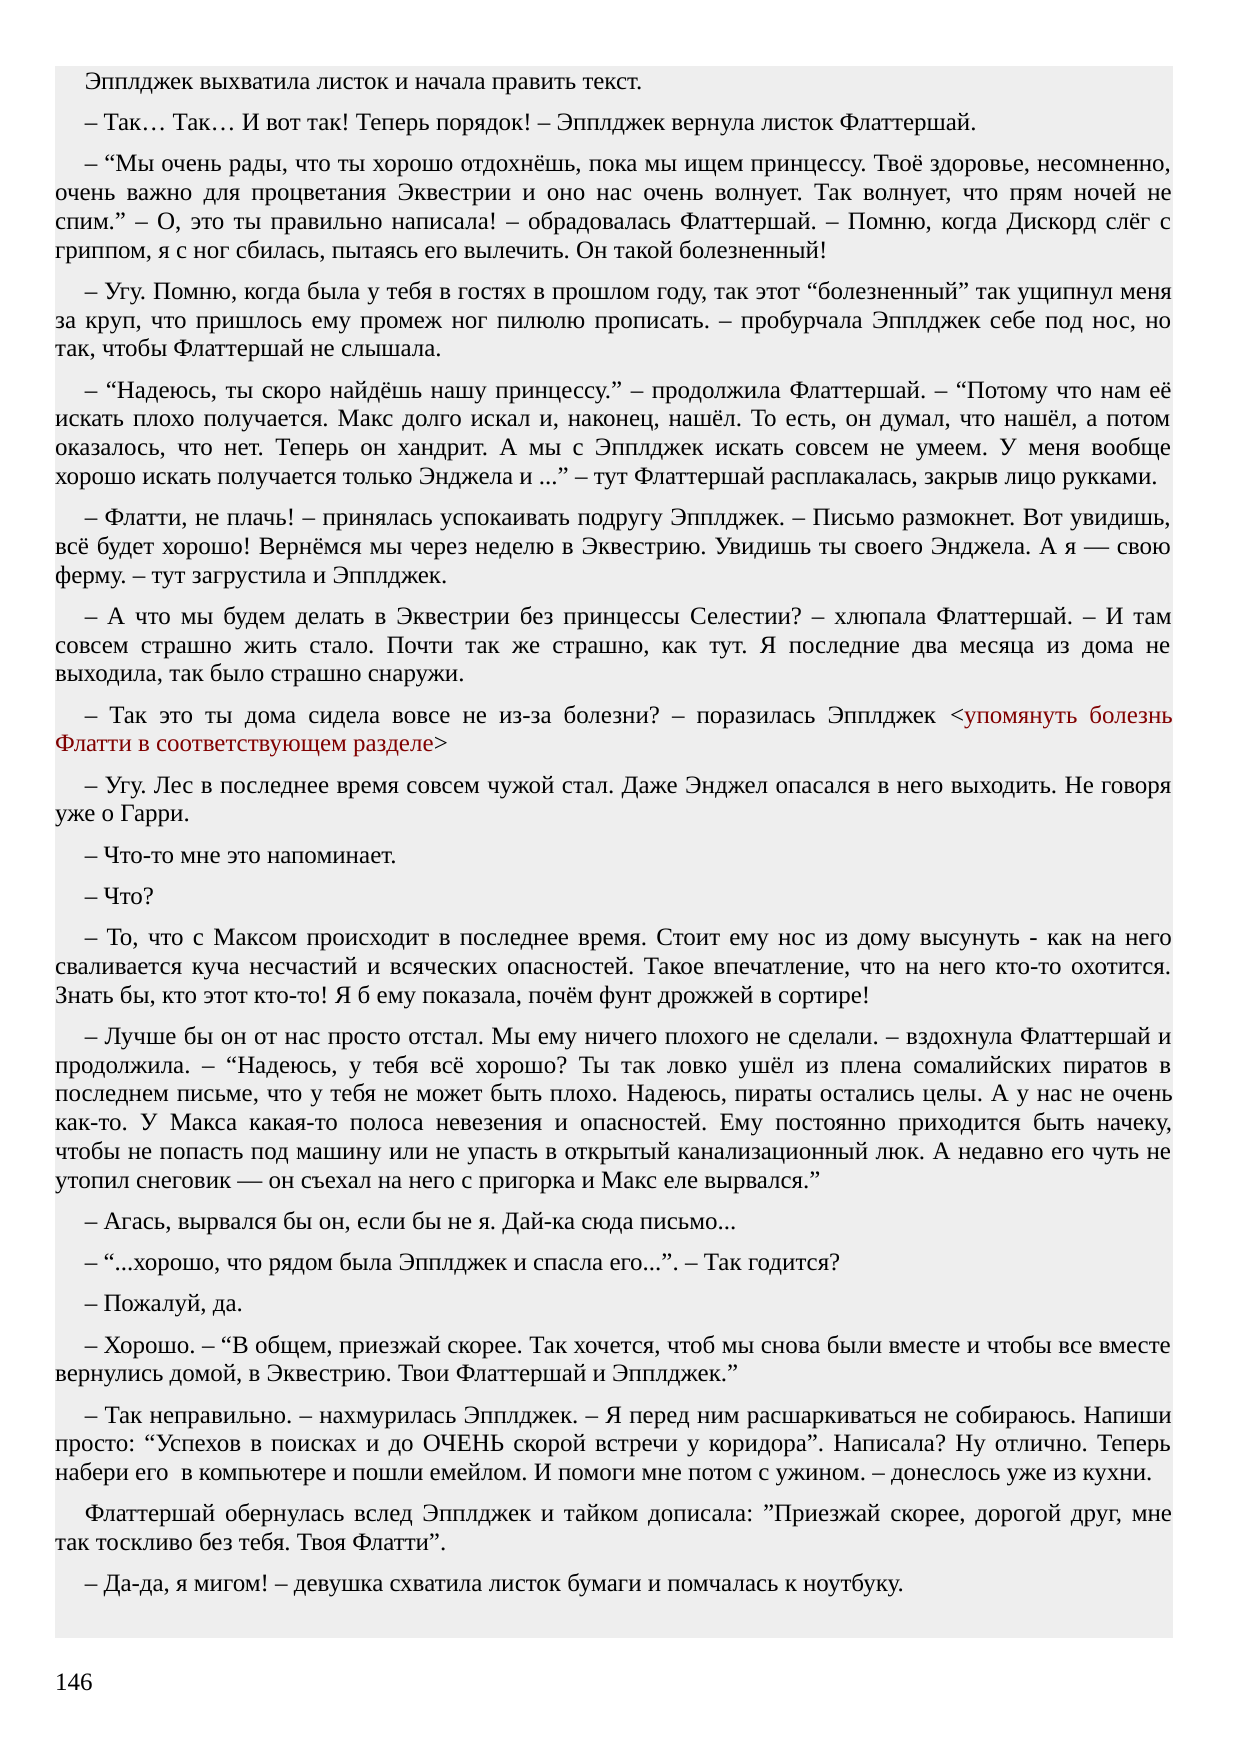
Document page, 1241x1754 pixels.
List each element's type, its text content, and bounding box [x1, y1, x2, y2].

text – Флатти, не плачь! – принялась успокаивать подругу Эпплджек. – Письмо размокнет. Вот увидишь, всё будет хорошо! Вернёмся мы через неделю в Эквестрию. Увидишь ты своего Энджела. А я — свою ферму. – тут загрустила и Эпплджек. [55, 502, 1173, 588]
text – А что мы будем делать в Эквестрии без принцессы Селестии? – хлюпала Флаттершай. – И там совсем страшно жить стало. Почти так же страшно, как тут. Я последние два месяца из дома не выходила, так было страшно снаружи. [55, 601, 1173, 687]
text – Так… Так… И вот так! Теперь порядок! – Эпплджек вернула листок Флаттершай. [55, 107, 1173, 136]
text – Угу. Помню, когда была у тебя в гостях в прошлом году, так этот “болезненный” так ущипнул меня за круп, что пришлось ему промеж ног пилюлю прописать. – пробурчала Эпплджек себе под нос, но так, чтобы Флаттершай не слышала. [55, 276, 1173, 362]
text – Пожалуй, да. [55, 1288, 1173, 1317]
text – “...хорошо, что рядом была Эпплджек и спасла его...”. – Так годится? [55, 1247, 1173, 1276]
text – Лучше бы он от нас просто отстал. Мы ему ничего плохого не сделали. – вздохнула Флаттершай и продолжила. – “Надеюсь, у тебя всё хорошо? Ты так ловко ушёл из плена сомалийских пиратов в последнем письме, что у тебя не может быть плохо. Надеюсь, пираты остались целы. А у нас не очень как-то. У Макса какая-то полоса невезения и опасностей. Ему постоянно приходится быть начеку, чтобы не попасть под машину или не упасть в открытый канализационный люк. А недавно его чуть не утопил снеговик — он съехал на него с пригорка и Макс еле вырвался.” [55, 1021, 1173, 1193]
text Флаттершай обернулась вслед Эпплджек и тайком дописала: ”Приезжай скорее, дорогой друг, мне так тоскливо без тебя. Твоя Флатти”. [55, 1498, 1173, 1556]
text – То, что с Максом происходит в последнее время. Стоит ему нос из дому высунуть - как на него сваливается куча несчастий и всяческих опасностей. Такое впечатление, что на него кто-то охотится. Знать бы, кто этот кто-то! Я б ему показала, почём фунт дрожжей в сортире! [55, 922, 1173, 1008]
text – Да-да, я мигом! – девушка схватила листок бумаги и помчалась к ноутбуку. [55, 1568, 1173, 1597]
text – Угу. Лес в последнее время совсем чужой стал. Даже Энджел опасался в него выходить. Не говоря уже о Гарри. [55, 770, 1173, 827]
text – Так неправильно. – нахмурилась Эпплджек. – Я перед ним расшаркиваться не собираюсь. Напиши просто: “Успехов в поисках и до ОЧЕНЬ скорой встречи у коридора”. Написала? Ну отлично. Теперь набери его в компьютере и пошли емейлом. И помоги мне потом с ужином. – донеслось уже из кухни. [55, 1400, 1173, 1486]
text – “Мы очень рады, что ты хорошо отдохнёшь, пока мы ищем принцессу. Твоё здоровье, несомненно, очень важно для процветания Эквестрии и оно нас очень волнует. Так волнует, что прям ночей не спим.” – О, это ты правильно написала! – обрадовалась Флаттершай. – Помню, когда Дискорд слёг с гриппом, я с ног сбилась, пытаясь его вылечить. Он такой болезненный! [55, 148, 1173, 263]
text – Что? [55, 881, 1173, 910]
text Эпплджек выхватила листок и начала править текст. [55, 66, 1173, 95]
text – Агась, вырвался бы он, если бы не я. Дай-ка сюда письмо... [55, 1206, 1173, 1235]
text – Так это ты дома сидела вовсе не из-за болезни? – поразилась Эпплджек <упомянуть болезнь Флатти в соответствующем разделе> [55, 700, 1173, 757]
text – “Надеюсь, ты скоро найдёшь нашу принцессу.” – продолжила Флаттершай. – “Потому что нам её искать плохо получается. Макс долго искал и, наконец, нашёл. То есть, он думал, что нашёл, а потом оказалось, что нет. Теперь он хандрит. А мы с Эпплджек искать совсем не умеем. У меня вообще хорошо искать получается только Энджела и ...” – тут Флаттершай расплакалась, закрыв лицо рукками. [55, 375, 1173, 490]
text – Хорошо. – “В общем, приезжай скорее. Так хочется, чтоб мы снова были вместе и чтобы все вместе вернулись домой, в Эквестрию. Твои Флаттершай и Эпплджек.” [55, 1330, 1173, 1387]
text – Что-то мне это напоминает. [55, 840, 1173, 868]
